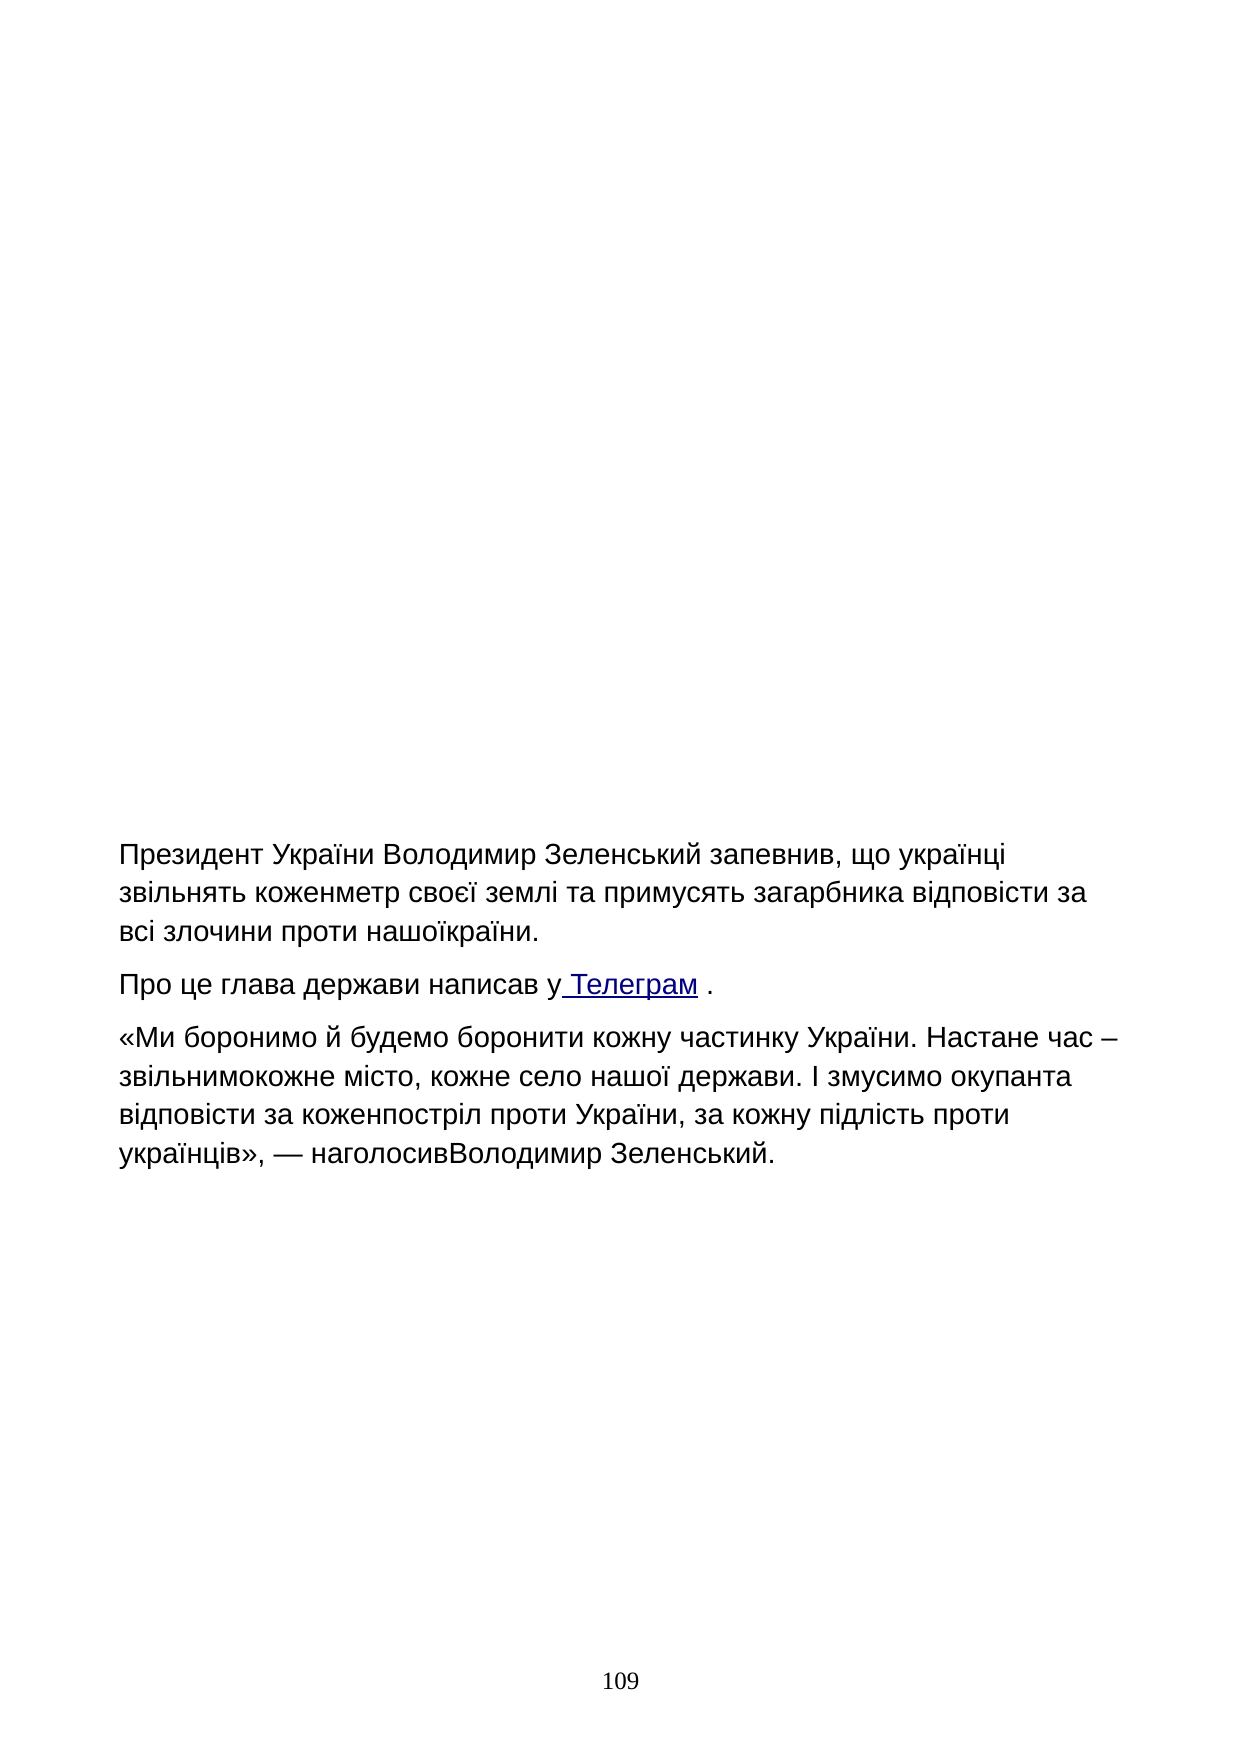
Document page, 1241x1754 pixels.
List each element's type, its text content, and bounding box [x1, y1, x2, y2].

text «Ми боронимо й будемо боронити кожну частинку України. Настане час – звільнимокожне місто, кожне село нашої держави. І змусимо окупанта відповісти за коженпостріл проти України, за кожну підлість проти українців», — наголосивВолодимир Зеленський. [118, 1020, 1122, 1169]
text Президент України Володимир Зеленський запевнив, що українці звільнять коженметр своєї землі та примусять загарбника відповісти за всі злочини проти нашоїкраїни. [118, 837, 1122, 947]
text Про це глава держави написав у Телеграм . [118, 967, 1122, 1000]
